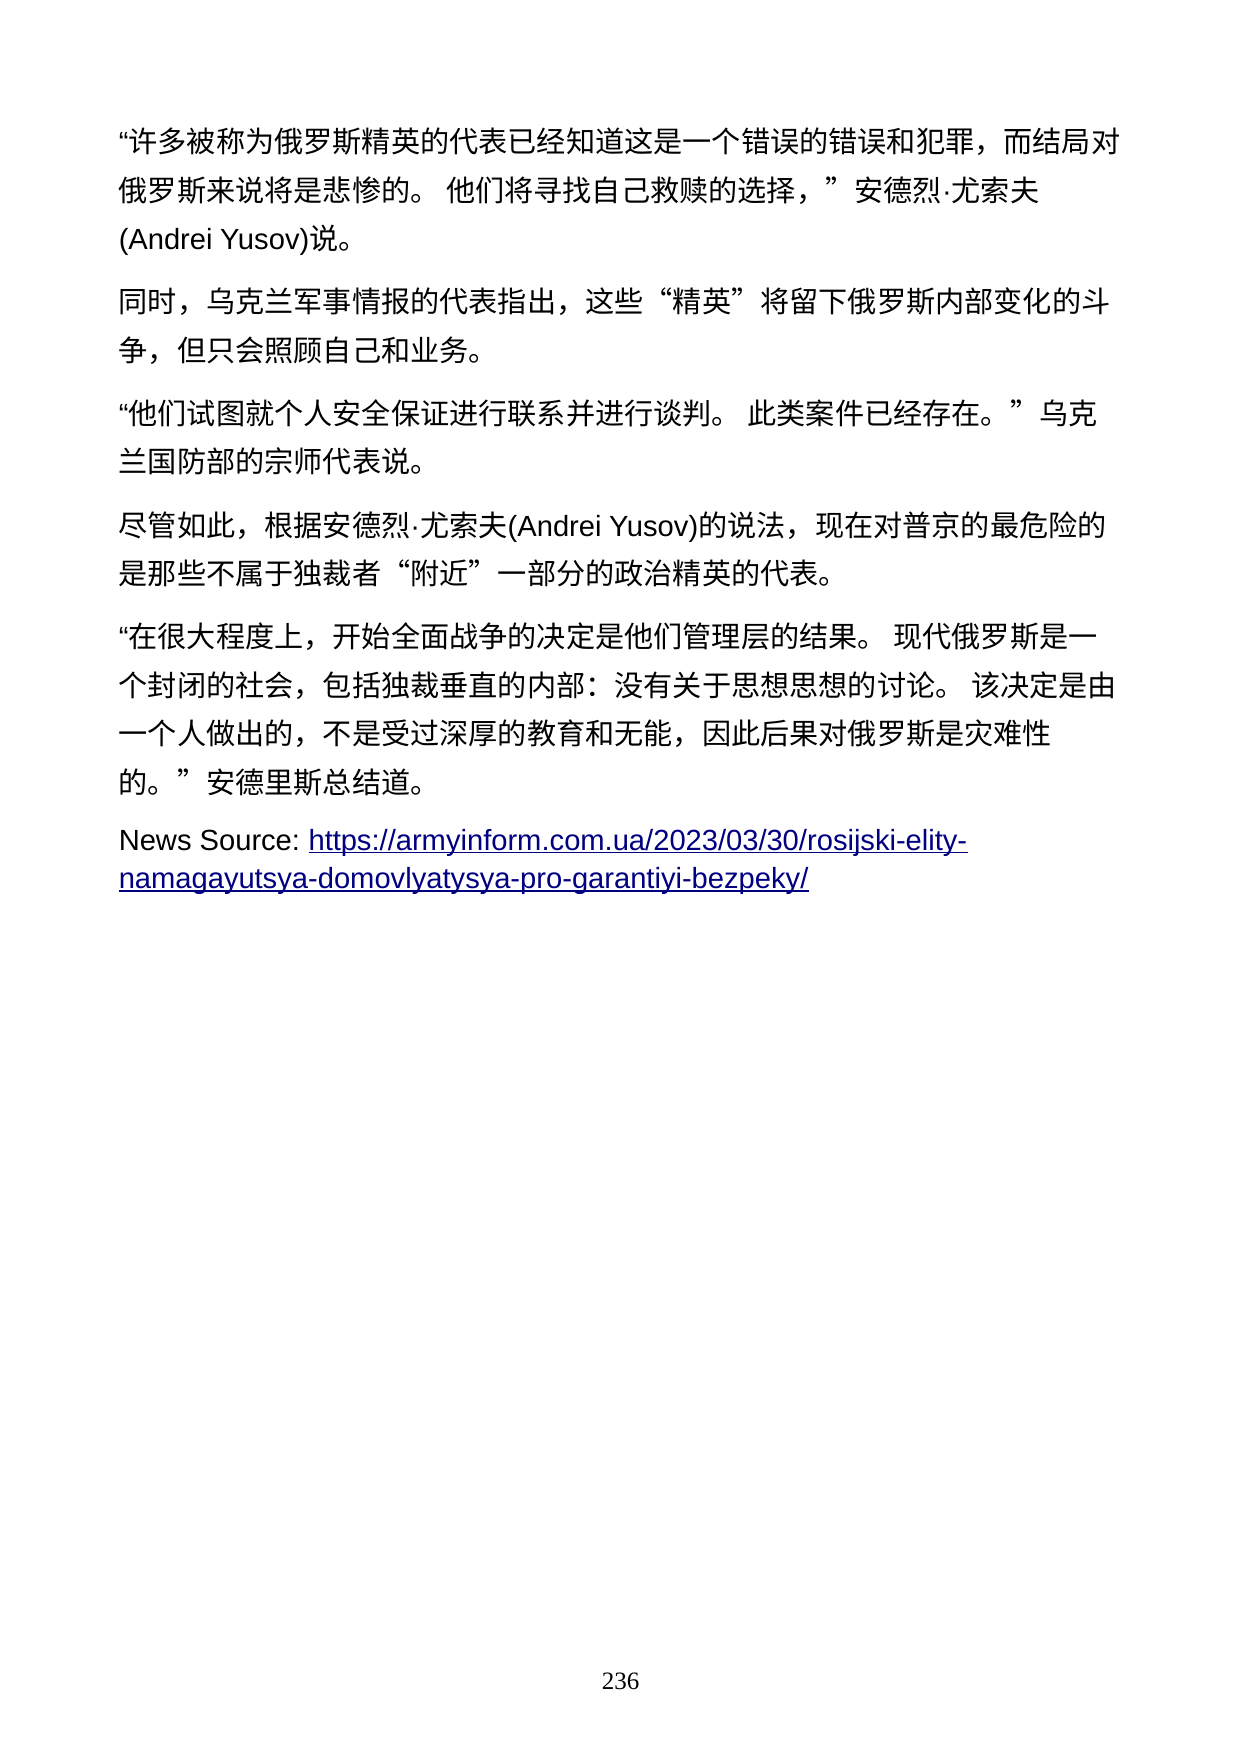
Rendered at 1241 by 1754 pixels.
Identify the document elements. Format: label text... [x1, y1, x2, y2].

text 同时，乌克兰军事情报的代表指出，这些“精英”将留下俄罗斯内部变化的斗争，但只会照顾自己和业务。 [118, 279, 1122, 369]
text “在很大程度上，开始全面战争的决定是他们管理层的结果。 现代俄罗斯是一个封闭的社会，包括独裁垂直的内部：没有关于思想思想的讨论。 该决定是由一个人做出的，不是受过深厚的教育和无能，因此后果对俄罗斯是灾难性的。”安德里斯总结道。 [118, 614, 1122, 802]
text “他们试图就个人安全保证进行联系并进行谈判。 此类案件已经存在。”乌克兰国防部的宗师代表说。 [118, 390, 1122, 481]
text 尽管如此，根据安德烈·尤索夫(Andrei Yusov)的说法，现在对普京的最危险的是那些不属于独裁者“附近”一部分的政治精英的代表。 [118, 502, 1122, 593]
text “许多被称为俄罗斯精英的代表已经知道这是一个错误的错误和犯罪，而结局对俄罗斯来说将是悲惨的。 他们将寻找自己救赎的选择，”安德烈·尤索夫(Andrei Yusov)说。 [118, 118, 1122, 258]
text News Source: https://armyinform.com.ua/2023/03/30/rosijski-elity-namagayutsya-domovlyatysya-pro-garantiyi-bezpeky/ [118, 822, 1122, 894]
